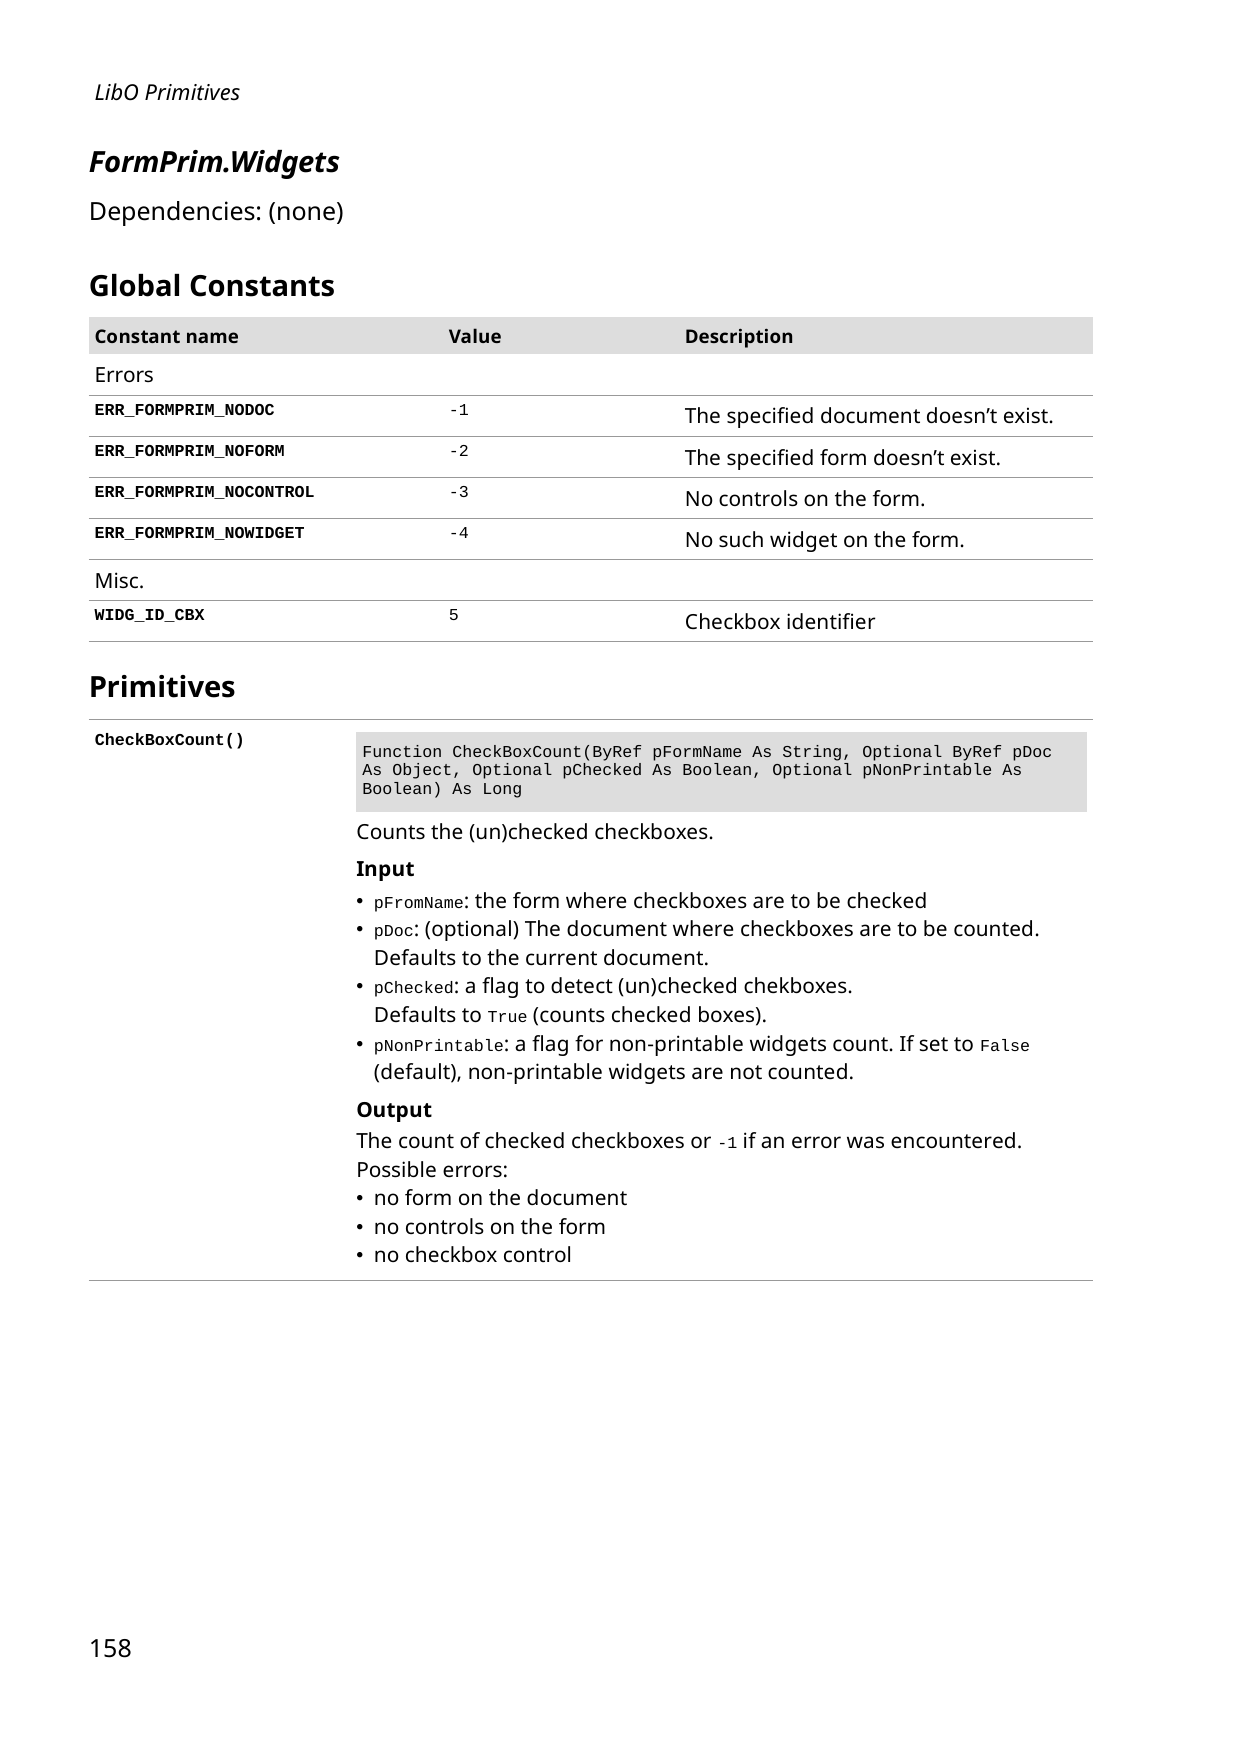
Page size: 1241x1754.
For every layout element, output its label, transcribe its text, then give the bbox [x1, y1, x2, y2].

subtitle Primitives [88, 667, 1093, 706]
subtitle FormPrim.Widgets [88, 142, 1093, 181]
subtitle Global Constants [88, 265, 1093, 304]
table_cell The specified document doesn’t exist. [679, 396, 1093, 436]
text Dependencies: (none) [88, 194, 1093, 228]
table_cell Errors [89, 355, 1093, 394]
table_header CheckBoxCount() [89, 720, 350, 1280]
table_cell WIDG_ID_CBX [89, 601, 443, 641]
table_cell ERR_FORMPRIM_NOFORM [89, 437, 443, 477]
table_cell The specified form doesn’t exist. [679, 437, 1093, 477]
table_cell -4 [443, 519, 679, 559]
table_cell ERR_FORMPRIM_NOWIDGET [89, 519, 443, 559]
table_cell Misc. [89, 560, 1093, 600]
table_header Value [443, 317, 679, 354]
table_header Description [679, 317, 1093, 354]
table_cell -1 [443, 396, 679, 436]
table_cell Checkbox identifier [679, 601, 1093, 641]
table_cell ERR_FORMPRIM_NODOC [89, 396, 443, 436]
table_cell 5 [443, 601, 679, 641]
table_cell No such widget on the form. [679, 519, 1093, 559]
table_cell -3 [443, 478, 679, 518]
table_header Constant name [89, 317, 443, 354]
table_cell No controls on the form. [679, 478, 1093, 518]
table_cell ERR_FORMPRIM_NOCONTROL [89, 478, 443, 518]
table_header Function CheckBoxCount(ByRef pFormName As String, Optional ByRef pDoc As Object, Optional pChecked As Boolean, Optional pNonPrintable As Boolean) As Long Counts the (un)checked checkboxes. Input pFromName: the form where checkboxes are to be checked pDoc: (optional) The document where checkboxes are to be counted. Defaults to the current document. pChecked: a flag to detect (un)checked chekboxes. Defaults to True (counts checked boxes). pNonPrintable: a flag for non-printable widgets count. If set to False (default), non-printable widgets are not counted. Output The count of checked checkboxes or -1 if an error was encountered. Possible errors: no form on the document no controls on the form no checkbox control [350, 720, 1093, 1280]
table_cell -2 [443, 437, 679, 477]
